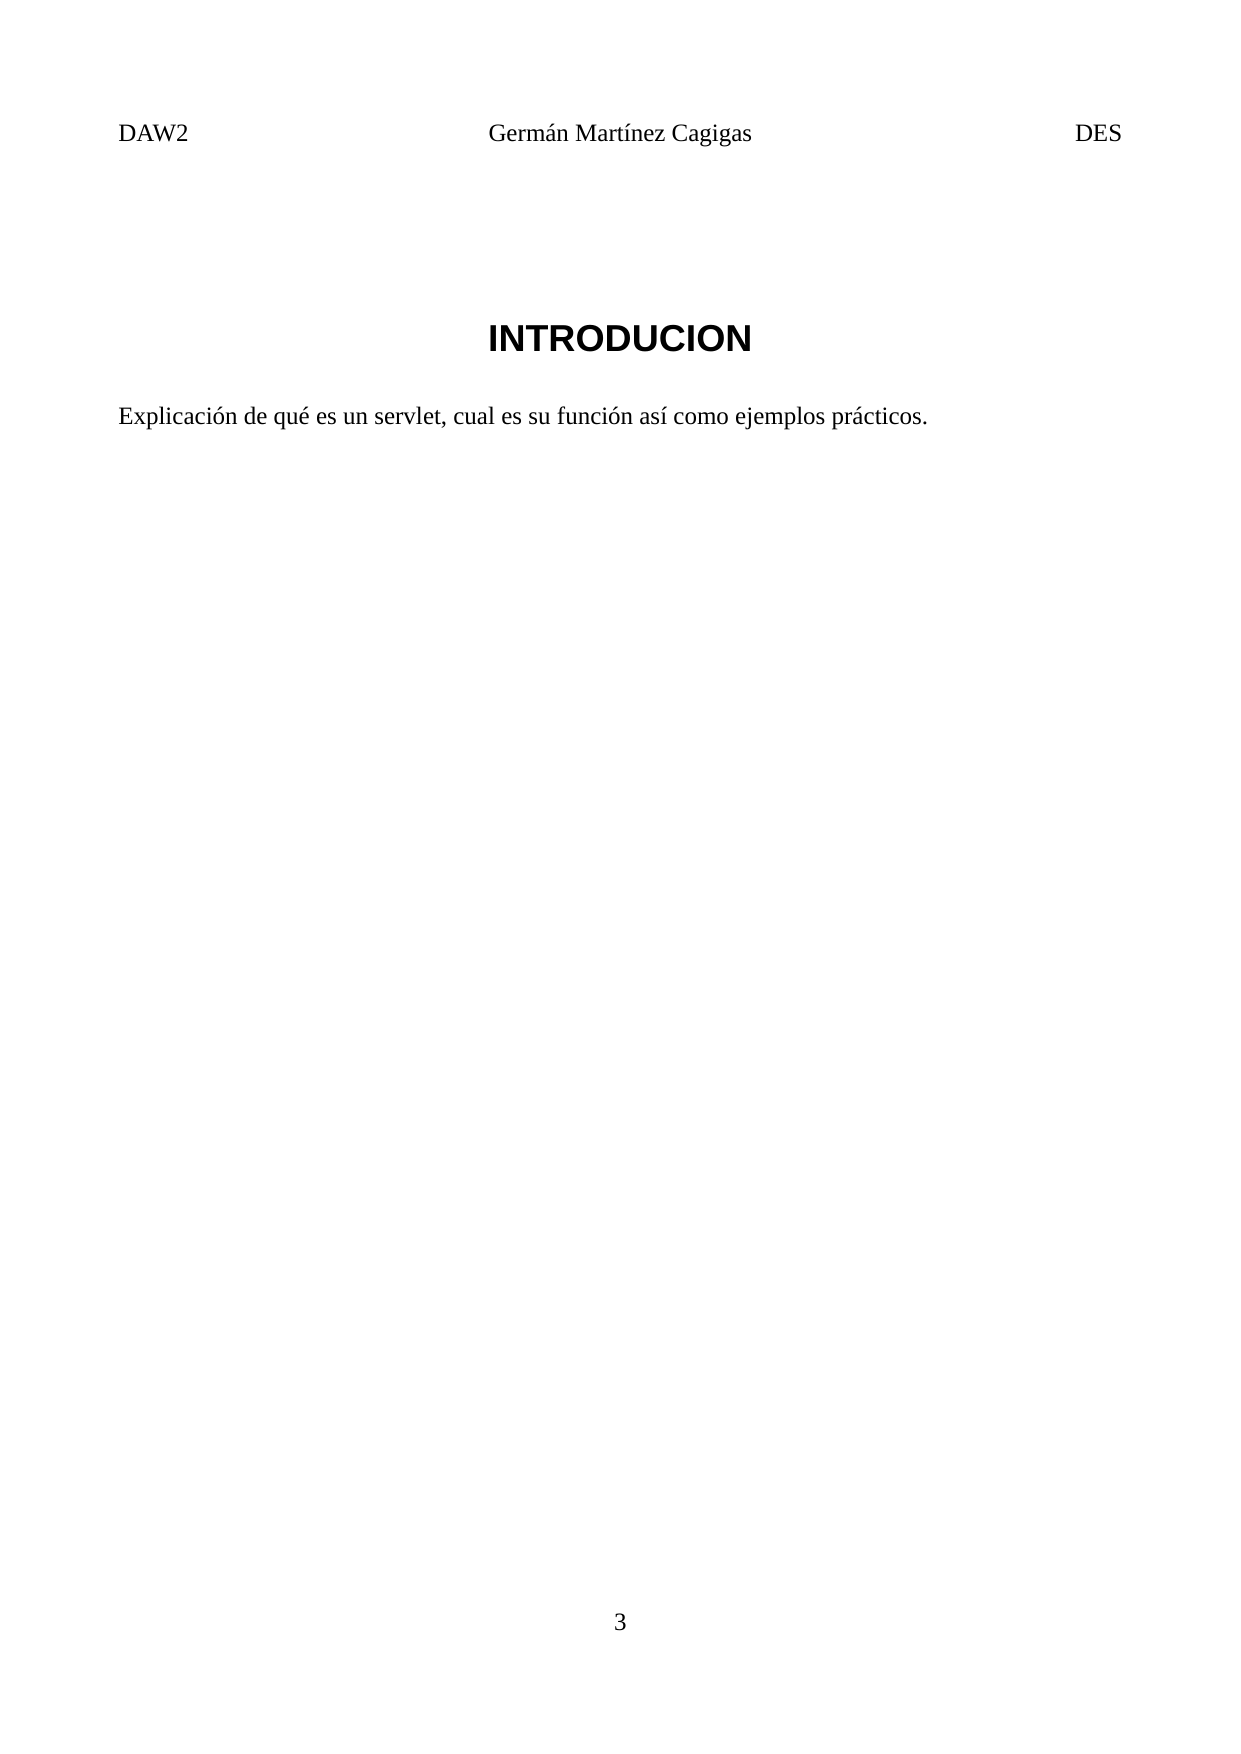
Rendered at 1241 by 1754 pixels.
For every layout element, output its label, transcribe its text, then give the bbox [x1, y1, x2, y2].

subtitle INTRODUCION [118, 316, 1122, 359]
text Explicación de qué es un servlet, cual es su función así como ejemplos prácticos. [118, 401, 1122, 429]
